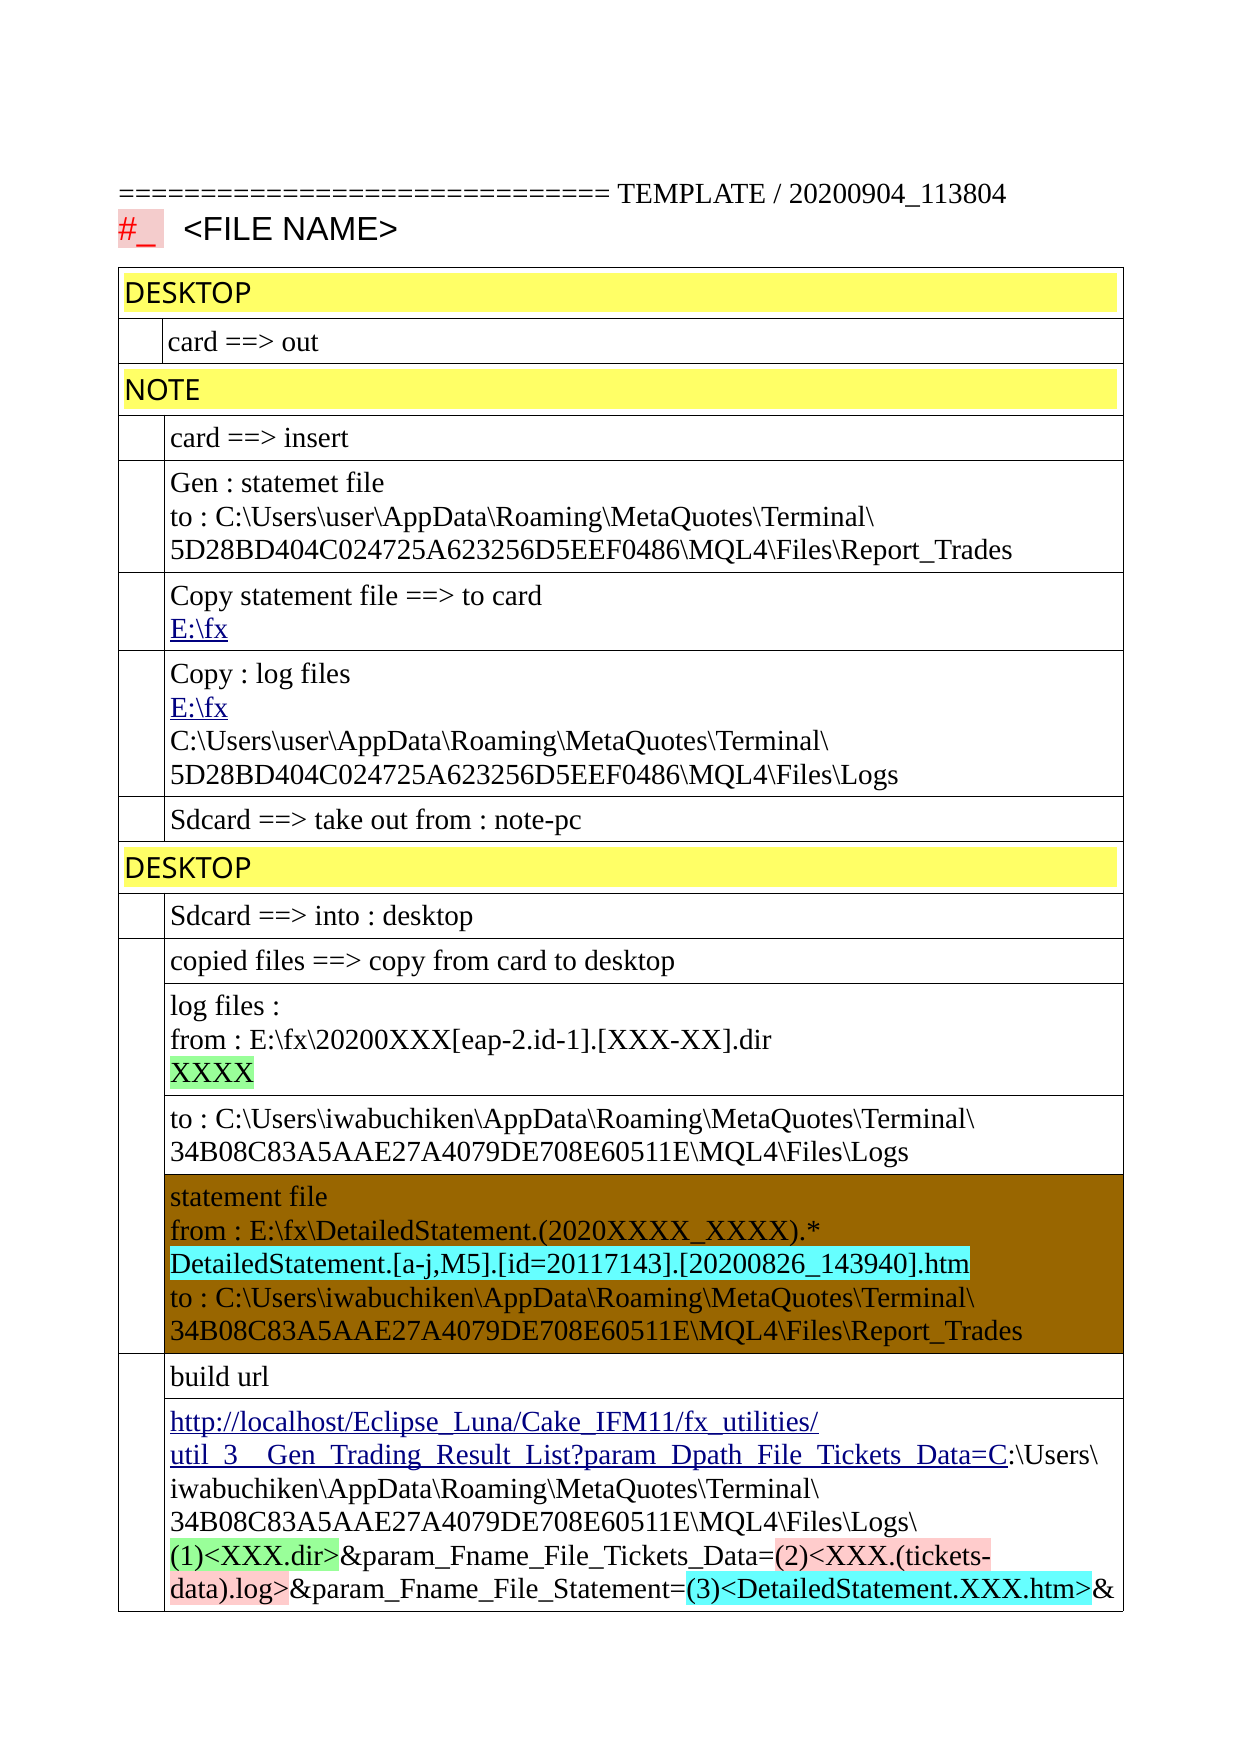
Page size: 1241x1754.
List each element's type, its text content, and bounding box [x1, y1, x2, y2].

table_cell to : C:\Users\iwabuchiken\AppData\Roaming\MetaQuotes\Terminal\34B08C83A5AAE27A4079DE708E60511E\MQL4\Files\Logs [165, 1096, 1123, 1173]
table_cell Gen : statemet file to : C:\Users\user\AppData\Roaming\MetaQuotes\Terminal\5D28BD404C024725A623256D5EEF0486\MQL4\Files\Report_Trades [165, 461, 1123, 572]
text ============================== TEMPLATE / 20200904_113804 [118, 176, 1122, 209]
table_cell Sdcard ==> into : desktop [165, 894, 1123, 938]
table_cell Sdcard ==> take out from : note-pc [165, 797, 1123, 841]
table_cell Copy : log files E:\fx C:\Users\user\AppData\Roaming\MetaQuotes\Terminal\5D28BD404C024725A623256D5EEF0486\MQL4\Files\Logs [165, 651, 1123, 796]
table_cell [119, 573, 164, 650]
table_cell [119, 939, 164, 1353]
table_cell statement file from : E:\fx\DetailedStatement.(2020XXXX_XXXX).* DetailedStatement.[a-j,M5].[id=20117143].[20200826_143940].htm to : C:\Users\iwabuchiken\AppData\Roaming\MetaQuotes\Terminal\34B08C83A5AAE27A4079DE708E60511E\MQL4\Files\Report_Trades [165, 1175, 1123, 1353]
table_cell NOTE [119, 364, 1123, 414]
table_header DESKTOP [119, 268, 1123, 318]
table_cell [119, 416, 164, 459]
table_cell [119, 651, 164, 796]
text #_ <FILE NAME> [118, 209, 1122, 248]
table_cell http://localhost/Eclipse_Luna/Cake_IFM11/fx_utilities/util_3__Gen_Trading_Result_List?param_Dpath_File_Tickets_Data=C:\Users\iwabuchiken\AppData\Roaming\MetaQuotes\Terminal\34B08C83A5AAE27A4079DE708E60511E\MQL4\Files\Logs\(1)<XXX.dir>&param_Fname_File_Tickets_Data=(2)<XXX.(tickets-data).log>&param_Fname_File_Statement=(3)<DetailedStatement.XXX.htm>& [165, 1399, 1123, 1611]
table_cell Copy statement file ==> to card E:\fx [165, 573, 1123, 650]
table_cell [119, 461, 164, 572]
table_cell DESKTOP [119, 842, 1123, 892]
table_cell build url [165, 1354, 1123, 1398]
table_cell [119, 797, 164, 841]
table_cell card ==> out [163, 319, 1123, 363]
table_cell card ==> insert [165, 416, 1123, 459]
table_cell copied files ==> copy from card to desktop [165, 939, 1123, 983]
table_cell [119, 894, 164, 938]
table_cell log files : from : E:\fx\20200XXX[eap-2.id-1].[XXX-XX].dir XXXX [165, 984, 1123, 1095]
table_cell [119, 1354, 164, 1611]
table_cell [119, 319, 162, 363]
